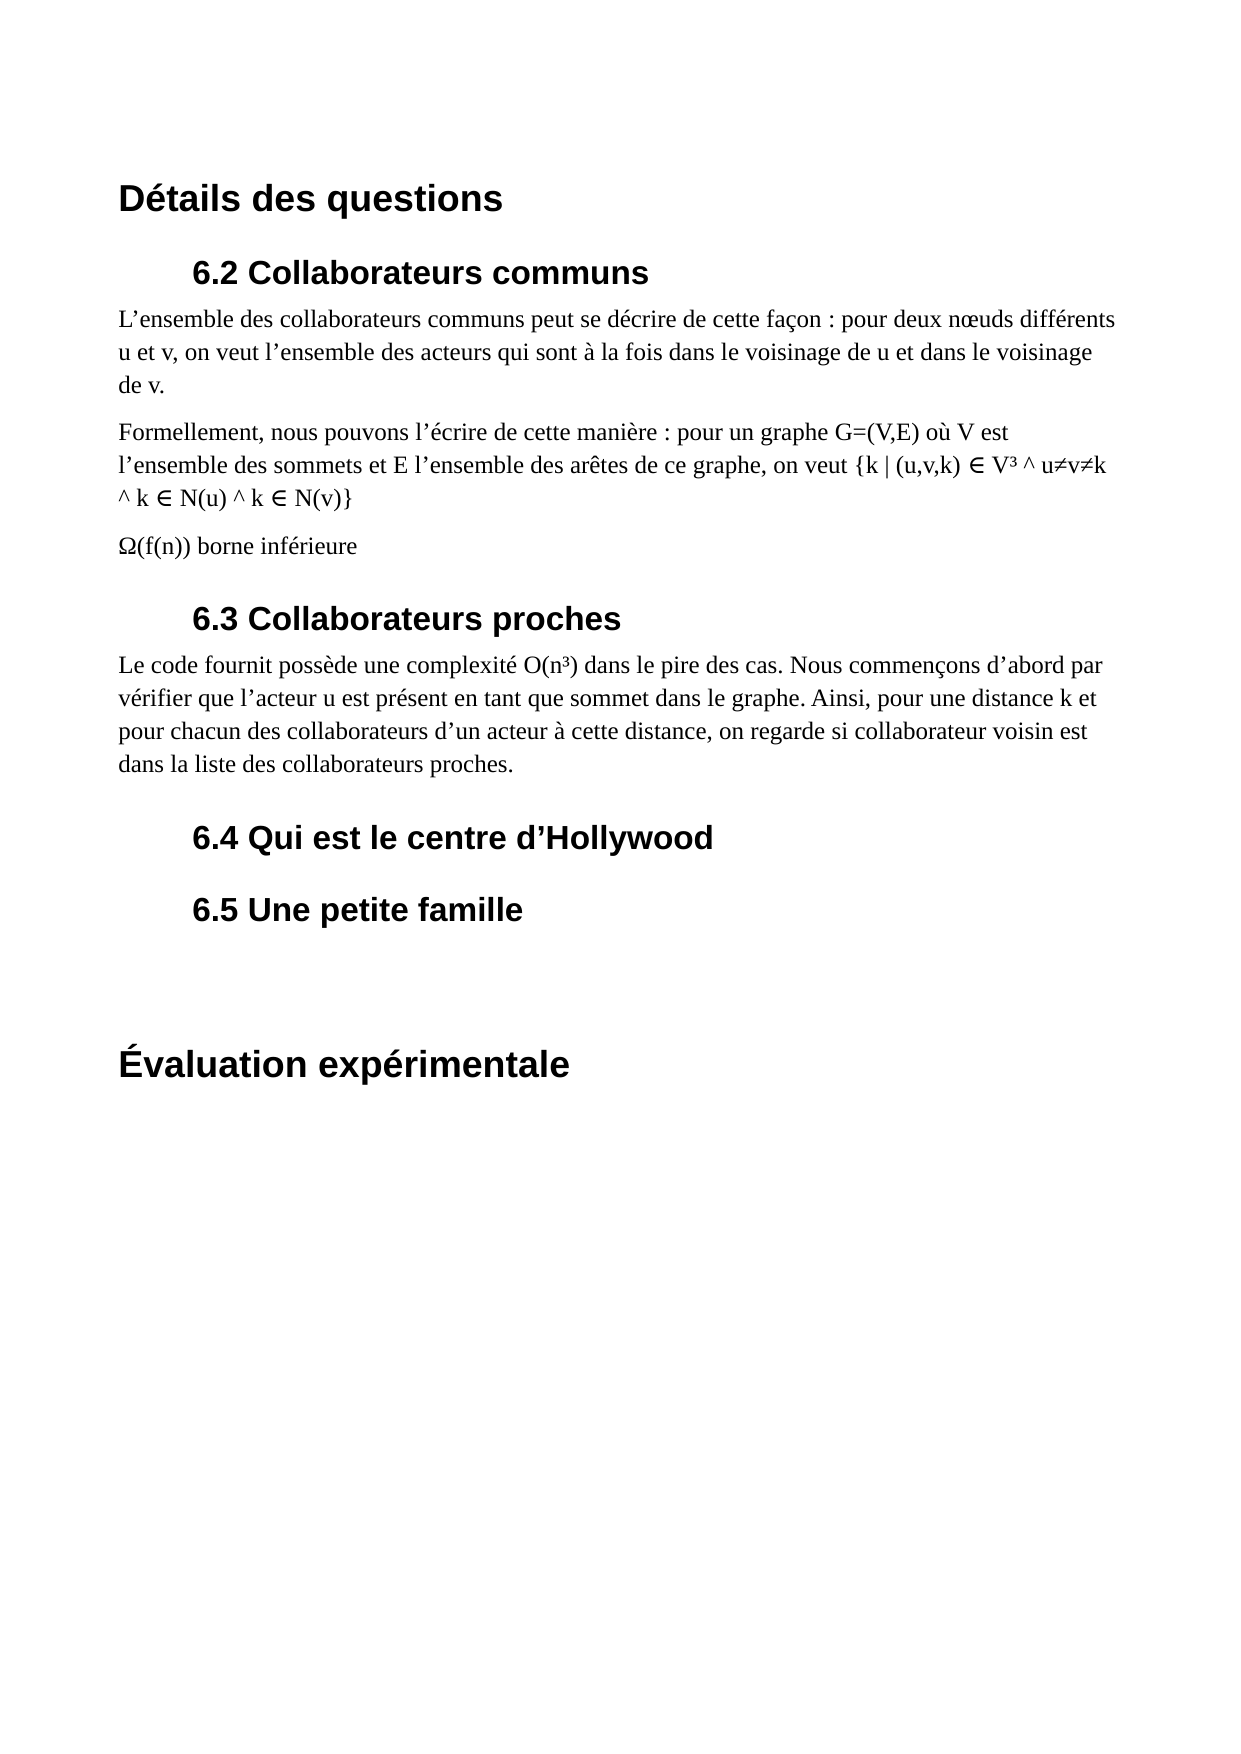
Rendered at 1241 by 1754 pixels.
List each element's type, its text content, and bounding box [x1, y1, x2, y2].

text L’ensemble des collaborateurs communs peut se décrire de cette façon : pour deux nœuds différents u et v, on veut l’ensemble des acteurs qui sont à la fois dans le voisinage de u et dans le voisinage de v. [118, 304, 1122, 398]
subtitle Évaluation expérimentale [118, 1042, 1122, 1086]
subtitle 6.3 Collaborateurs proches [118, 599, 1122, 638]
subtitle 6.5 Une petite famille [118, 890, 1122, 1005]
text Le code fournit possède une complexité O(n³) dans le pire des cas. Nous commençons d’abord par vérifier que l’acteur u est présent en tant que sommet dans le graphe. Ainsi, pour une distance k et pour chacun des collaborateurs d’un acteur à cette distance, on regarde si collaborateur voisin est dans la liste des collaborateurs proches. [118, 650, 1122, 778]
text Formellement, nous pouvons l’écrire de cette manière : pour un graphe G=(V,E) où V est l’ensemble des sommets et E l’ensemble des arêtes de ce graphe, on veut {k | (u,v,k) ∈ V³ ^ u≠v≠k ^ k ∈ N(u) ^ k ∈ N(v)} [118, 417, 1122, 512]
subtitle 6.4 Qui est le centre d’Hollywood [118, 818, 1122, 856]
subtitle Détails des questions [118, 176, 1122, 219]
subtitle 6.2 Collaborateurs communs [118, 253, 1122, 291]
text Ω(f(n)) borne inférieure [118, 531, 1122, 560]
